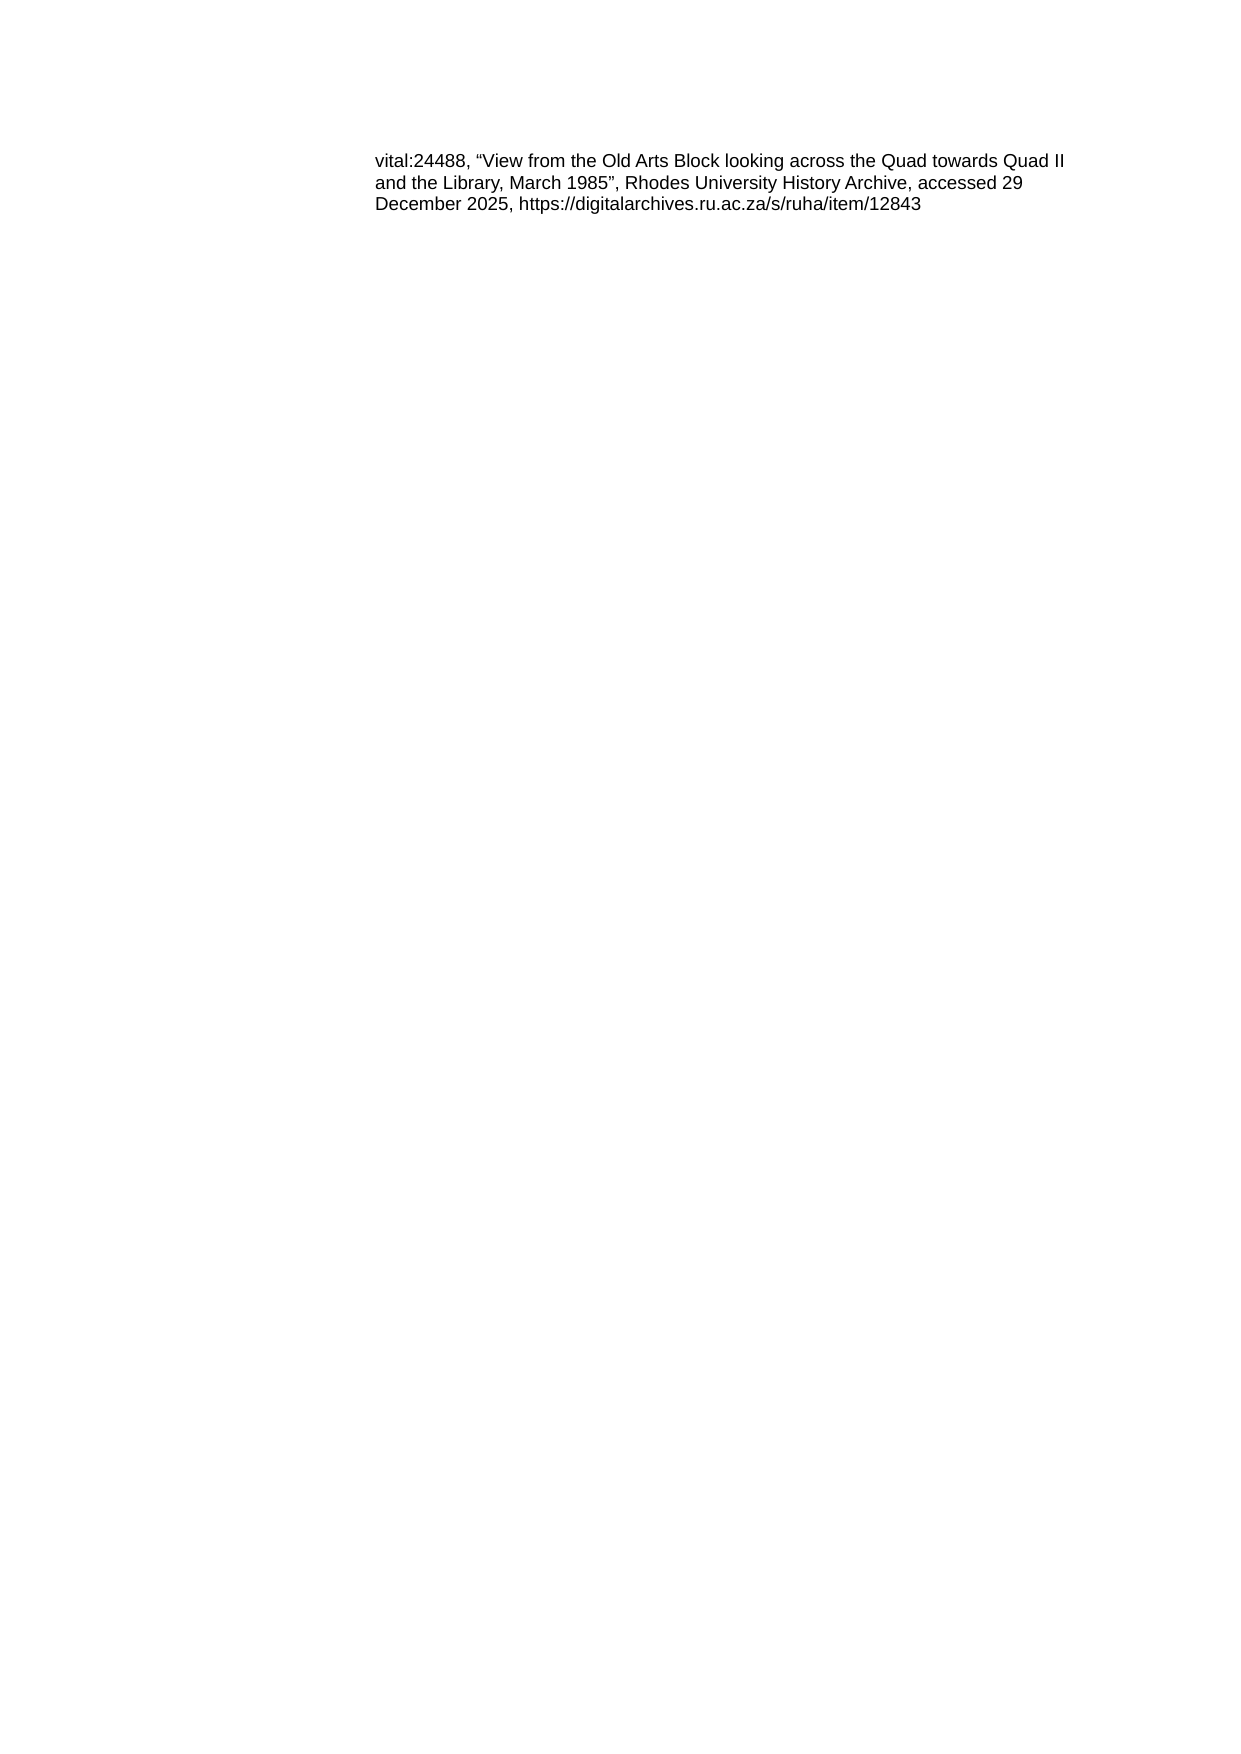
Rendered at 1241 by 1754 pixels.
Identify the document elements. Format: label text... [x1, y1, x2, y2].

text vital:24488, “View from the Old Arts Block looking across the Quad towards Quad II and the Library, March 1985”, Rhodes University History Archive, accessed 29 December 2025, https://digitalarchives.ru.ac.za/s/ruha/item/12843 [375, 150, 1090, 215]
